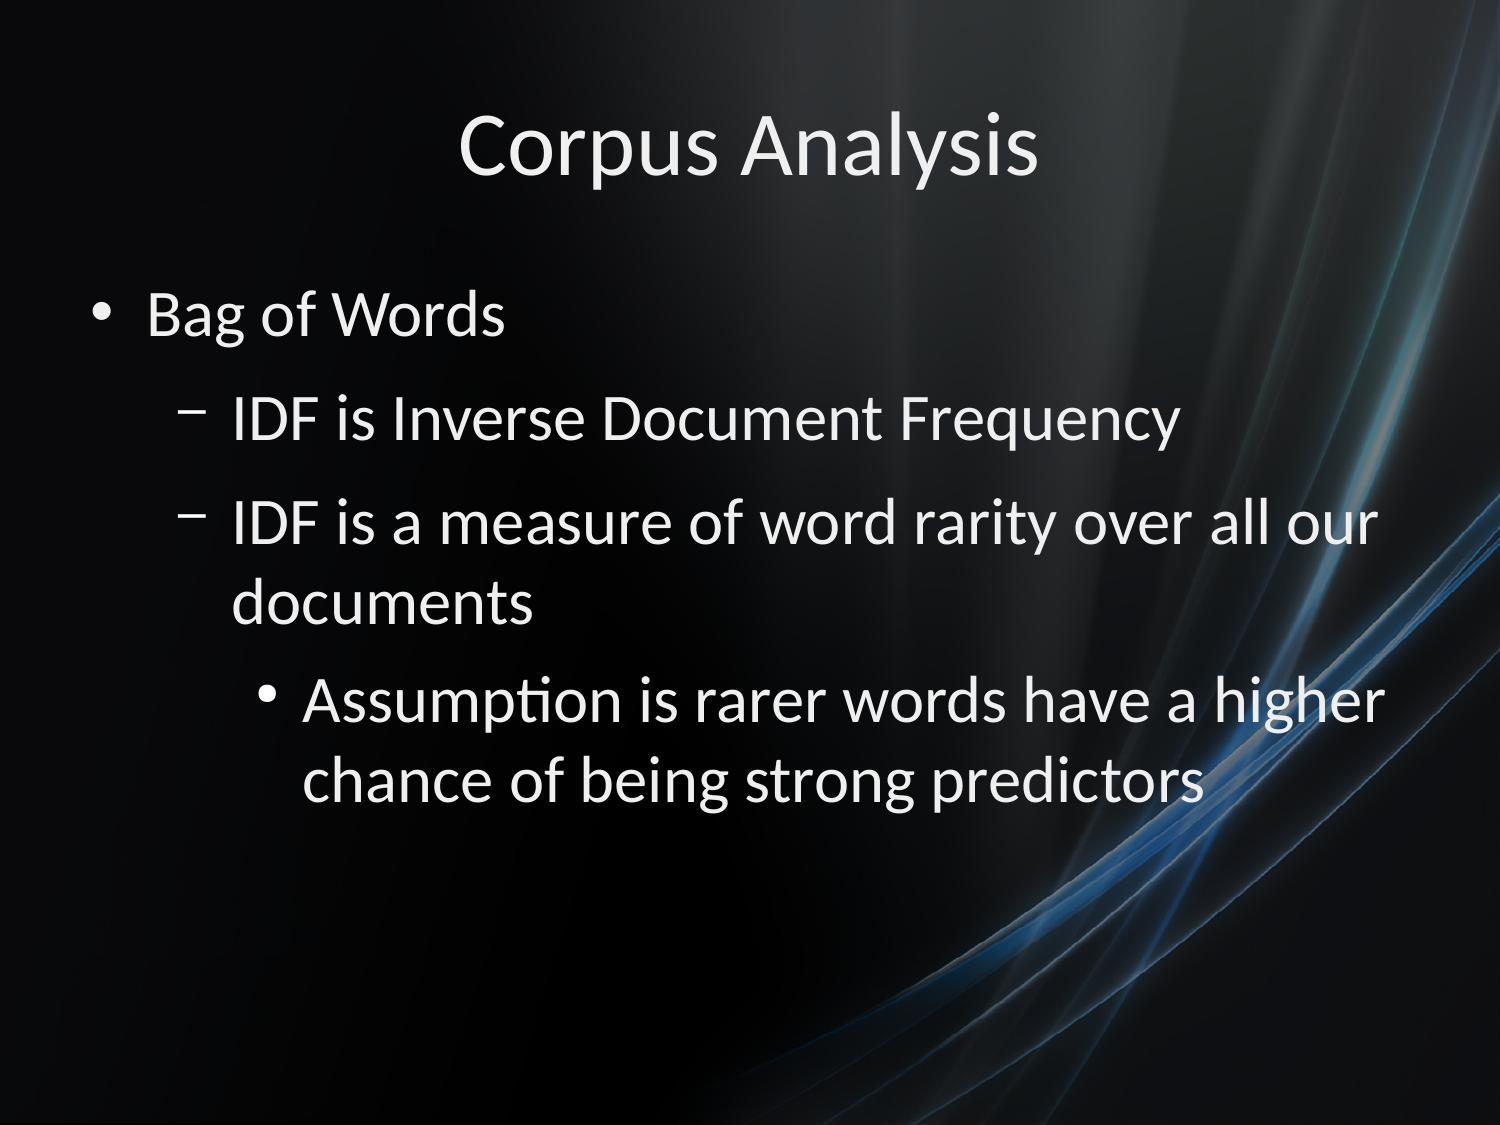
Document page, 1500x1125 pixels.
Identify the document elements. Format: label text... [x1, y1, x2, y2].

list Bag of Words IDF is Inverse Document Frequency IDF is a measure of word rarity over all our documents Assumption is rarer words have a higher chance of being strong predictors [75, 262, 1426, 1005]
title Corpus Analysis [75, 45, 1425, 233]
text_box [0, 0, 1500, 1125]
